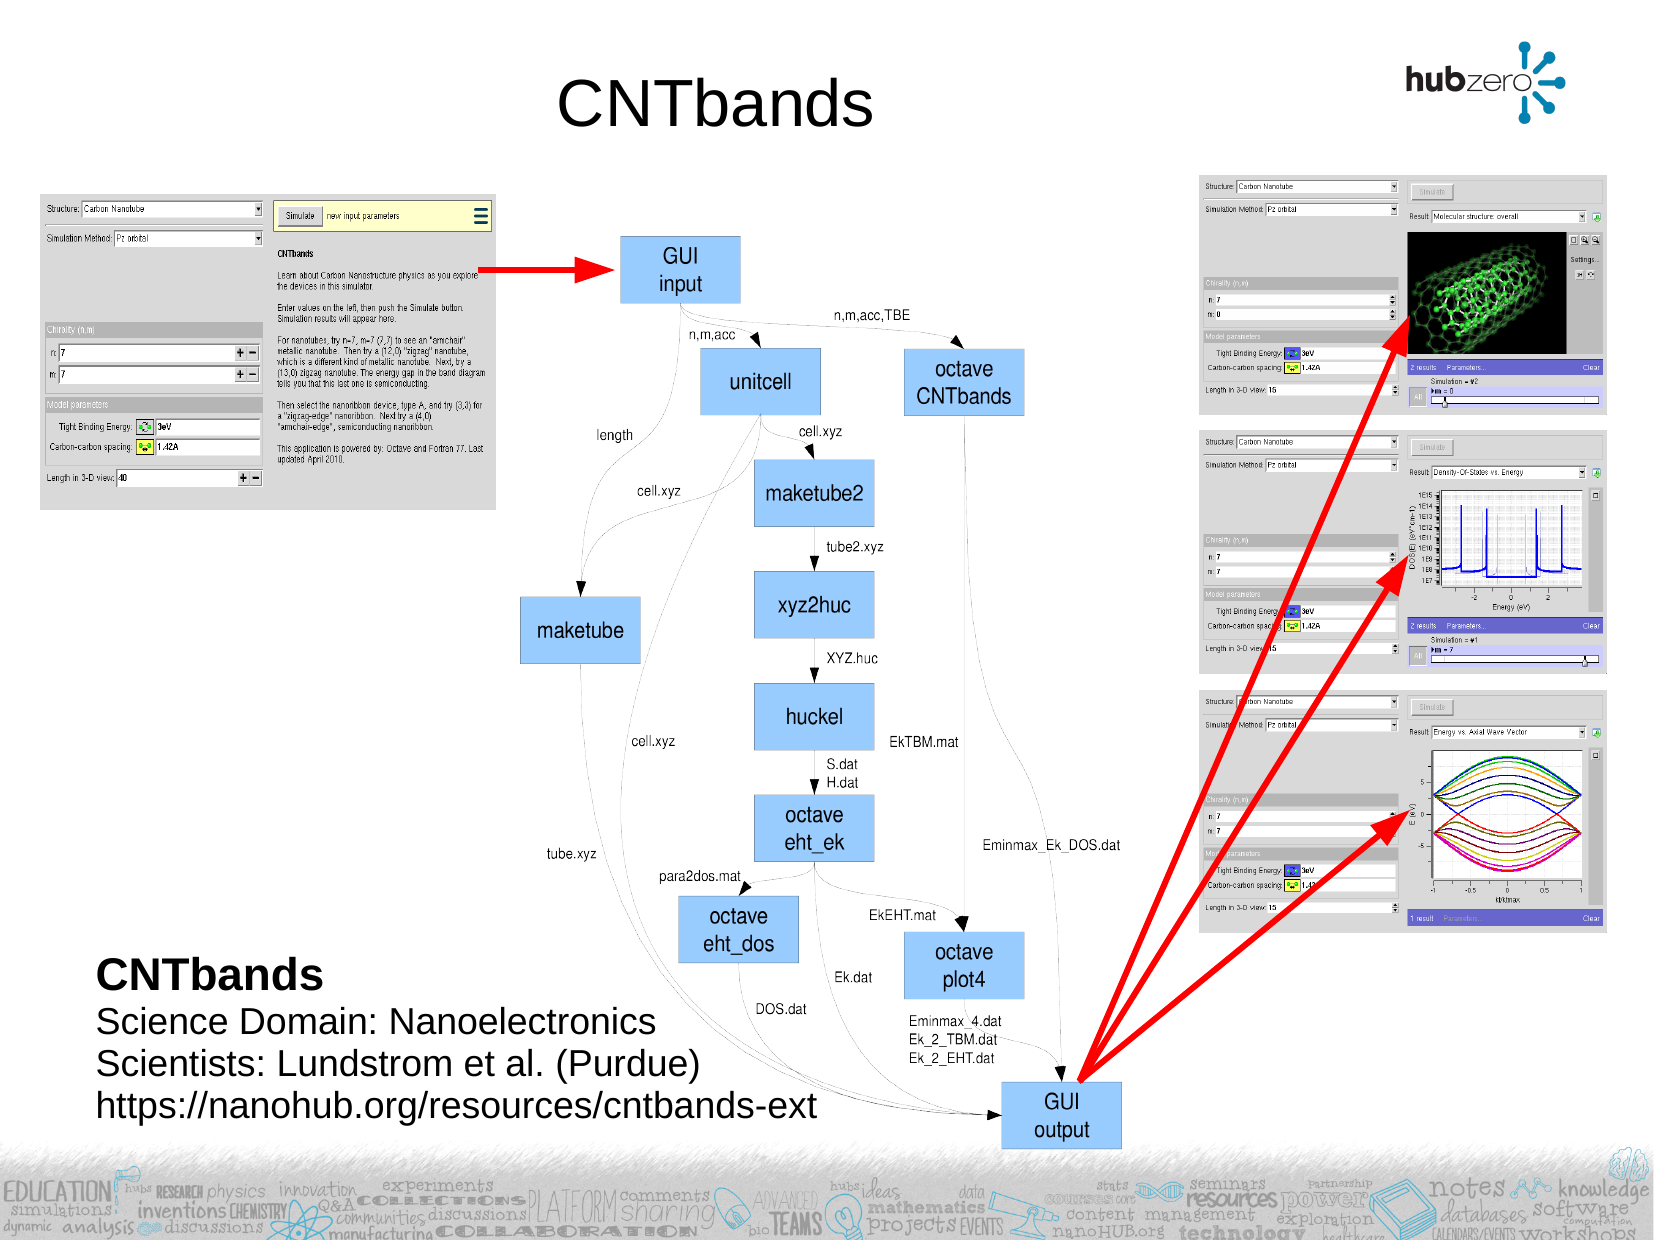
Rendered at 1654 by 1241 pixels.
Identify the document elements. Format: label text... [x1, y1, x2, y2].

picture [1102, 910, 1158, 1038]
picture [1199, 690, 1607, 933]
picture [1199, 430, 1356, 674]
picture [1199, 690, 1244, 794]
text_box CNTbands Science Domain: Nanoelectronics Scientists: Lundstrom et al. (Purdue) https://nanohub.org/resources/cntbands-ext [80, 941, 1026, 1224]
picture [1199, 175, 1607, 415]
picture [0, 194, 1654, 1240]
picture [1097, 964, 1158, 1061]
picture [1259, 430, 1607, 674]
picture [1199, 690, 1320, 883]
picture [1402, 38, 1569, 127]
title CNTbands [82, 46, 1351, 161]
